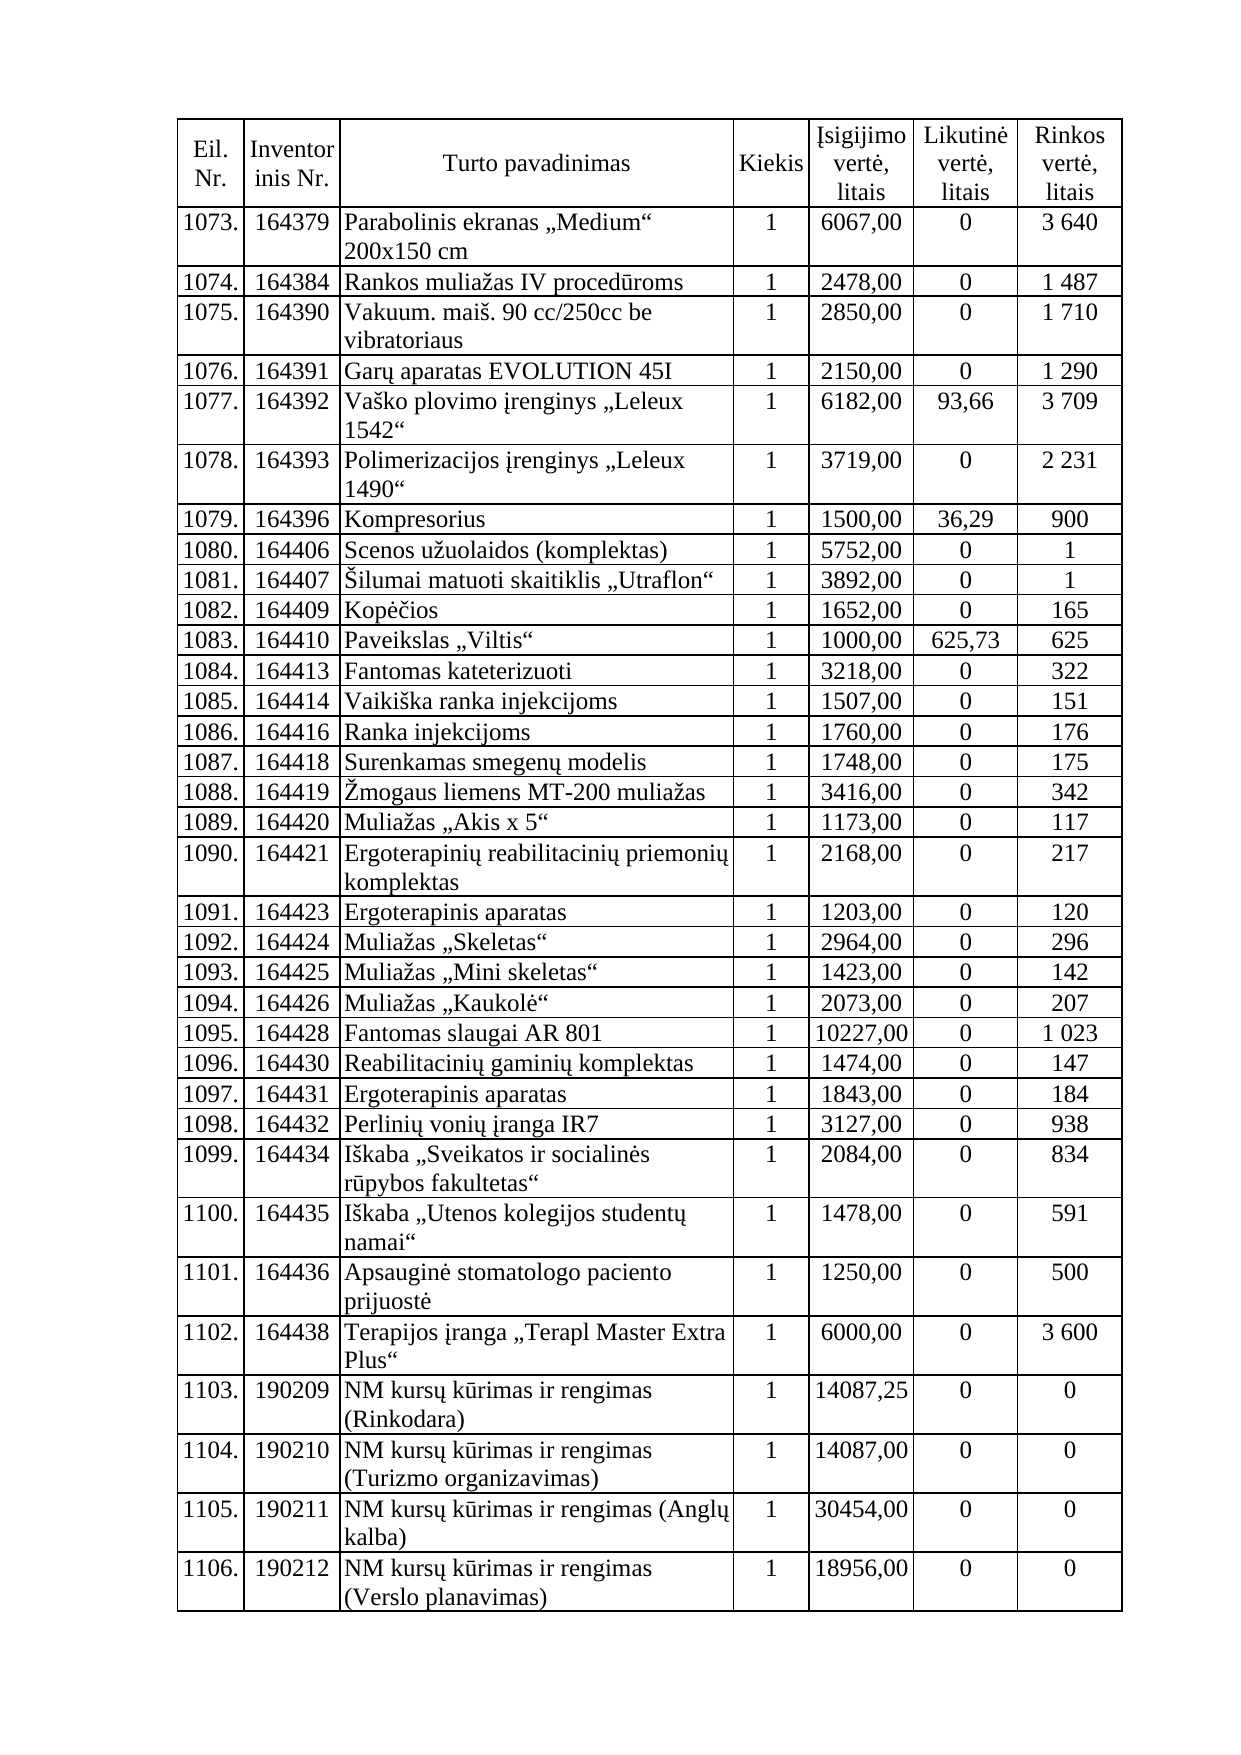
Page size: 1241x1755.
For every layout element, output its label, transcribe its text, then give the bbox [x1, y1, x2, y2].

table_cell 1096. [178, 1048, 243, 1077]
table_cell Fantomas slaugai AR 801 [341, 1018, 733, 1047]
table_cell Žmogaus liemens MT-200 muliažas [341, 777, 733, 806]
table_cell 120 [1018, 897, 1121, 926]
table_cell 0 [914, 747, 1017, 776]
table_cell 1 [734, 1494, 808, 1551]
table_cell 0 [914, 927, 1017, 956]
table_cell 0 [1018, 1494, 1121, 1551]
table_cell Vaško plovimo įrenginys „Leleux 1542“ [341, 386, 733, 444]
table_cell 30454,00 [810, 1494, 913, 1551]
table_cell 1 [734, 927, 808, 956]
table_cell 1 [734, 565, 808, 594]
table_cell 2964,00 [810, 927, 913, 956]
table_cell 164419 [245, 777, 339, 806]
table_cell 1748,00 [810, 747, 913, 776]
table_cell 0 [914, 1048, 1017, 1077]
table_cell Muliažas „Mini skeletas“ [341, 958, 733, 986]
table_cell Polimerizacijos įrenginys „Leleux 1490“ [341, 445, 733, 503]
table_cell 164435 [245, 1198, 339, 1256]
table_cell 1 [734, 505, 808, 533]
table_cell 0 [914, 565, 1017, 594]
table_cell 1103. [178, 1376, 243, 1433]
table_cell 164424 [245, 927, 339, 956]
table_cell 1092. [178, 927, 243, 956]
table_cell 1 [734, 1198, 808, 1256]
table_cell Kompresorius [341, 505, 733, 533]
table_cell Vakuum. maiš. 90 cc/250cc be vibratoriaus [341, 297, 733, 354]
table_cell 1 710 [1018, 297, 1121, 354]
table_cell 1105. [178, 1494, 243, 1551]
table_cell 296 [1018, 927, 1121, 956]
table_cell 0 [914, 208, 1017, 265]
table_header Įsigijimo vertė, litais [810, 120, 913, 206]
table_cell 164425 [245, 958, 339, 986]
table_cell 0 [914, 656, 1017, 685]
table_cell 0 [914, 1258, 1017, 1315]
table_cell 151 [1018, 686, 1121, 715]
table_cell 0 [914, 1435, 1017, 1492]
table_cell 2073,00 [810, 988, 913, 1017]
table_cell 3719,00 [810, 445, 913, 503]
table_cell 0 [914, 1109, 1017, 1138]
table_cell 1 [734, 208, 808, 265]
table_cell 2168,00 [810, 838, 913, 895]
table_cell 190212 [245, 1553, 339, 1610]
table_cell Ergoterapinių reabilitacinių priemonių komplektas [341, 838, 733, 895]
table_cell 1095. [178, 1018, 243, 1047]
table_cell 1 [734, 897, 808, 926]
table_cell 625 [1018, 626, 1121, 654]
table_cell Muliažas „Akis x 5“ [341, 808, 733, 836]
table_cell 1089. [178, 808, 243, 836]
table_cell 0 [914, 445, 1017, 503]
table_cell 1094. [178, 988, 243, 1017]
table_cell 5752,00 [810, 535, 913, 563]
table_cell 164393 [245, 445, 339, 503]
table_cell 1090. [178, 838, 243, 895]
table_cell 1080. [178, 535, 243, 563]
table_cell 1101. [178, 1258, 243, 1315]
table_cell Perlinių vonių įranga IR7 [341, 1109, 733, 1138]
table_cell 1 [734, 988, 808, 1017]
table_cell 3218,00 [810, 656, 913, 685]
table_cell 1 [734, 1317, 808, 1374]
table_cell Reabilitacinių gaminių komplektas [341, 1048, 733, 1077]
table_cell 10227,00 [810, 1018, 913, 1047]
table_cell 1 023 [1018, 1018, 1121, 1047]
table_cell 0 [914, 686, 1017, 715]
table_cell 1760,00 [810, 717, 913, 745]
table_cell 1 [734, 267, 808, 295]
table_cell 1 [734, 356, 808, 385]
table_cell 164392 [245, 386, 339, 444]
table_cell 1106. [178, 1553, 243, 1610]
table_cell 0 [914, 1494, 1017, 1551]
table_cell 18956,00 [810, 1553, 913, 1610]
table_cell 1082. [178, 595, 243, 624]
table_cell 3 640 [1018, 208, 1121, 265]
table_cell 164421 [245, 838, 339, 895]
table_cell 164432 [245, 1109, 339, 1138]
table_cell 1478,00 [810, 1198, 913, 1256]
table_cell 1 [734, 1553, 808, 1610]
table_cell 207 [1018, 988, 1121, 1017]
table_cell 1 [734, 386, 808, 444]
table_cell 0 [914, 1079, 1017, 1107]
table_cell 0 [914, 808, 1017, 836]
table_cell 0 [914, 1198, 1017, 1256]
table_cell Ergoterapinis aparatas [341, 1079, 733, 1107]
table_cell 1423,00 [810, 958, 913, 986]
table_cell 0 [914, 267, 1017, 295]
table_cell 1 [734, 1435, 808, 1492]
table_cell Kopėčios [341, 595, 733, 624]
table_cell 0 [914, 717, 1017, 745]
table_cell 164407 [245, 565, 339, 594]
table_header Inventorinis Nr. [245, 120, 339, 206]
table_cell 164384 [245, 267, 339, 295]
table_cell 175 [1018, 747, 1121, 776]
table_cell 142 [1018, 958, 1121, 986]
table_cell 1 487 [1018, 267, 1121, 295]
table_cell 1 [734, 686, 808, 715]
table_cell 1 [1018, 565, 1121, 594]
table_cell 1 [734, 1140, 808, 1197]
table_cell 1 [734, 808, 808, 836]
table_cell 1083. [178, 626, 243, 654]
table_cell 1250,00 [810, 1258, 913, 1315]
table_cell 1084. [178, 656, 243, 685]
table_cell 0 [914, 1317, 1017, 1374]
table_cell 3892,00 [810, 565, 913, 594]
table_cell 1073. [178, 208, 243, 265]
table_cell 1 [734, 1018, 808, 1047]
table_cell 0 [914, 595, 1017, 624]
table_cell 164423 [245, 897, 339, 926]
table_cell 1000,00 [810, 626, 913, 654]
table_cell 1 [1018, 535, 1121, 563]
table_cell 1 [734, 1048, 808, 1077]
table_cell 6182,00 [810, 386, 913, 444]
table_cell 164436 [245, 1258, 339, 1315]
table_cell 1203,00 [810, 897, 913, 926]
table_cell 176 [1018, 717, 1121, 745]
table_cell 147 [1018, 1048, 1121, 1077]
table_cell 342 [1018, 777, 1121, 806]
table_cell 164438 [245, 1317, 339, 1374]
table_cell 1 [734, 595, 808, 624]
table_cell 1 [734, 1079, 808, 1107]
table_cell 14087,00 [810, 1435, 913, 1492]
table_cell 2850,00 [810, 297, 913, 354]
table_cell 834 [1018, 1140, 1121, 1197]
table_cell 164410 [245, 626, 339, 654]
table_cell 500 [1018, 1258, 1121, 1315]
table_cell 2 231 [1018, 445, 1121, 503]
table_cell 0 [1018, 1376, 1121, 1433]
table_cell 0 [1018, 1553, 1121, 1610]
table_cell 0 [914, 297, 1017, 354]
table_cell NM kursų kūrimas ir rengimas (Turizmo organizavimas) [341, 1435, 733, 1492]
table_cell 164426 [245, 988, 339, 1017]
table_cell 1104. [178, 1435, 243, 1492]
table_cell 0 [914, 838, 1017, 895]
table_cell 1097. [178, 1079, 243, 1107]
table_cell 190210 [245, 1435, 339, 1492]
table_cell 14087,25 [810, 1376, 913, 1433]
table_cell 3 709 [1018, 386, 1121, 444]
table_cell 1075. [178, 297, 243, 354]
table_cell 0 [914, 988, 1017, 1017]
table_cell Fantomas kateterizuoti [341, 656, 733, 685]
table_cell 3416,00 [810, 777, 913, 806]
table_cell 1173,00 [810, 808, 913, 836]
table_cell 0 [1018, 1435, 1121, 1492]
table_cell NM kursų kūrimas ir rengimas (Verslo planavimas) [341, 1553, 733, 1610]
table_cell 1 [734, 297, 808, 354]
table_cell 1079. [178, 505, 243, 533]
table_cell 0 [914, 777, 1017, 806]
table_cell 217 [1018, 838, 1121, 895]
table_cell 164420 [245, 808, 339, 836]
table_cell 164434 [245, 1140, 339, 1197]
table_cell 1 [734, 445, 808, 503]
table_cell Apsauginė stomatologo paciento prijuostė [341, 1258, 733, 1315]
table_cell 1076. [178, 356, 243, 385]
table_cell 36,29 [914, 505, 1017, 533]
table_cell Vaikiška ranka injekcijoms [341, 686, 733, 715]
table_cell Scenos užuolaidos (komplektas) [341, 535, 733, 563]
table_cell 1078. [178, 445, 243, 503]
table_cell 1077. [178, 386, 243, 444]
table_cell 2478,00 [810, 267, 913, 295]
table_cell 1102. [178, 1317, 243, 1374]
table_cell 0 [914, 1376, 1017, 1433]
table_cell Parabolinis ekranas „Medium“ 200x150 cm [341, 208, 733, 265]
table_cell 190209 [245, 1376, 339, 1433]
table_cell 0 [914, 897, 1017, 926]
table_cell 164413 [245, 656, 339, 685]
table_cell 164428 [245, 1018, 339, 1047]
table_cell 165 [1018, 595, 1121, 624]
table_cell 1086. [178, 717, 243, 745]
table_cell 1 [734, 1109, 808, 1138]
table_cell 1 [734, 1258, 808, 1315]
table_cell 0 [914, 958, 1017, 986]
table_cell Rankos muliažas IV procedūroms [341, 267, 733, 295]
table_cell 938 [1018, 1109, 1121, 1138]
table_cell Garų aparatas EVOLUTION 45I [341, 356, 733, 385]
table_cell 0 [914, 1018, 1017, 1047]
table_cell 6000,00 [810, 1317, 913, 1374]
table_cell Muliažas „Skeletas“ [341, 927, 733, 956]
table_cell 0 [914, 1140, 1017, 1197]
table_cell 164416 [245, 717, 339, 745]
table_cell 0 [914, 356, 1017, 385]
table_cell 1088. [178, 777, 243, 806]
table_cell 164430 [245, 1048, 339, 1077]
table_header Kiekis [734, 120, 808, 206]
table_cell 1081. [178, 565, 243, 594]
table_cell 164396 [245, 505, 339, 533]
table_cell 1099. [178, 1140, 243, 1197]
table_cell Šilumai matuoti skaitiklis „Utraflon“ [341, 565, 733, 594]
table_cell 3 600 [1018, 1317, 1121, 1374]
table_cell 900 [1018, 505, 1121, 533]
table_cell 0 [914, 1553, 1017, 1610]
table_cell 1093. [178, 958, 243, 986]
table_cell 0 [914, 535, 1017, 563]
table_cell 164379 [245, 208, 339, 265]
table_cell 1652,00 [810, 595, 913, 624]
table_cell 164431 [245, 1079, 339, 1107]
table_cell 190211 [245, 1494, 339, 1551]
table_cell Ranka injekcijoms [341, 717, 733, 745]
table_cell 1 290 [1018, 356, 1121, 385]
table_cell 184 [1018, 1079, 1121, 1107]
table_cell NM kursų kūrimas ir rengimas (Anglų kalba) [341, 1494, 733, 1551]
table_cell 164418 [245, 747, 339, 776]
table_cell Iškaba „Utenos kolegijos studentų namai“ [341, 1198, 733, 1256]
table_cell 6067,00 [810, 208, 913, 265]
table_cell 1474,00 [810, 1048, 913, 1077]
table_cell Ergoterapinis aparatas [341, 897, 733, 926]
table_cell 1 [734, 535, 808, 563]
table_cell 1087. [178, 747, 243, 776]
table_cell 1074. [178, 267, 243, 295]
table_cell 164409 [245, 595, 339, 624]
table_cell 117 [1018, 808, 1121, 836]
table_cell Terapijos įranga „Terapl Master Extra Plus“ [341, 1317, 733, 1374]
table_cell 1 [734, 747, 808, 776]
table_cell 1500,00 [810, 505, 913, 533]
table_cell 1843,00 [810, 1079, 913, 1107]
table_cell 1098. [178, 1109, 243, 1138]
table_cell 322 [1018, 656, 1121, 685]
table_cell Iškaba „Sveikatos ir socialinės rūpybos fakultetas“ [341, 1140, 733, 1197]
table_cell 1 [734, 777, 808, 806]
table_cell 1507,00 [810, 686, 913, 715]
table_cell 1 [734, 958, 808, 986]
table_cell 164406 [245, 535, 339, 563]
table_cell 164390 [245, 297, 339, 354]
table_cell 1100. [178, 1198, 243, 1256]
table_cell 1 [734, 1376, 808, 1433]
table_cell 164391 [245, 356, 339, 385]
table_cell 625,73 [914, 626, 1017, 654]
table_cell 2150,00 [810, 356, 913, 385]
table_cell 1 [734, 838, 808, 895]
table_cell 1 [734, 626, 808, 654]
table_cell 3127,00 [810, 1109, 913, 1138]
table_cell 591 [1018, 1198, 1121, 1256]
table_cell NM kursų kūrimas ir rengimas (Rinkodara) [341, 1376, 733, 1433]
table_cell 2084,00 [810, 1140, 913, 1197]
table_cell 93,66 [914, 386, 1017, 444]
table_cell 1091. [178, 897, 243, 926]
table_cell 164414 [245, 686, 339, 715]
table_header Likutinė vertė, litais [914, 120, 1017, 206]
table_header Turto pavadinimas [341, 120, 733, 206]
table_cell 1 [734, 717, 808, 745]
table_header Eil. Nr. [178, 120, 243, 206]
table_cell Surenkamas smegenų modelis [341, 747, 733, 776]
table_cell 1 [734, 656, 808, 685]
table_cell 1085. [178, 686, 243, 715]
table_cell Paveikslas „Viltis“ [341, 626, 733, 654]
table_header Rinkos vertė, litais [1018, 120, 1121, 206]
table_cell Muliažas „Kaukolė“ [341, 988, 733, 1017]
